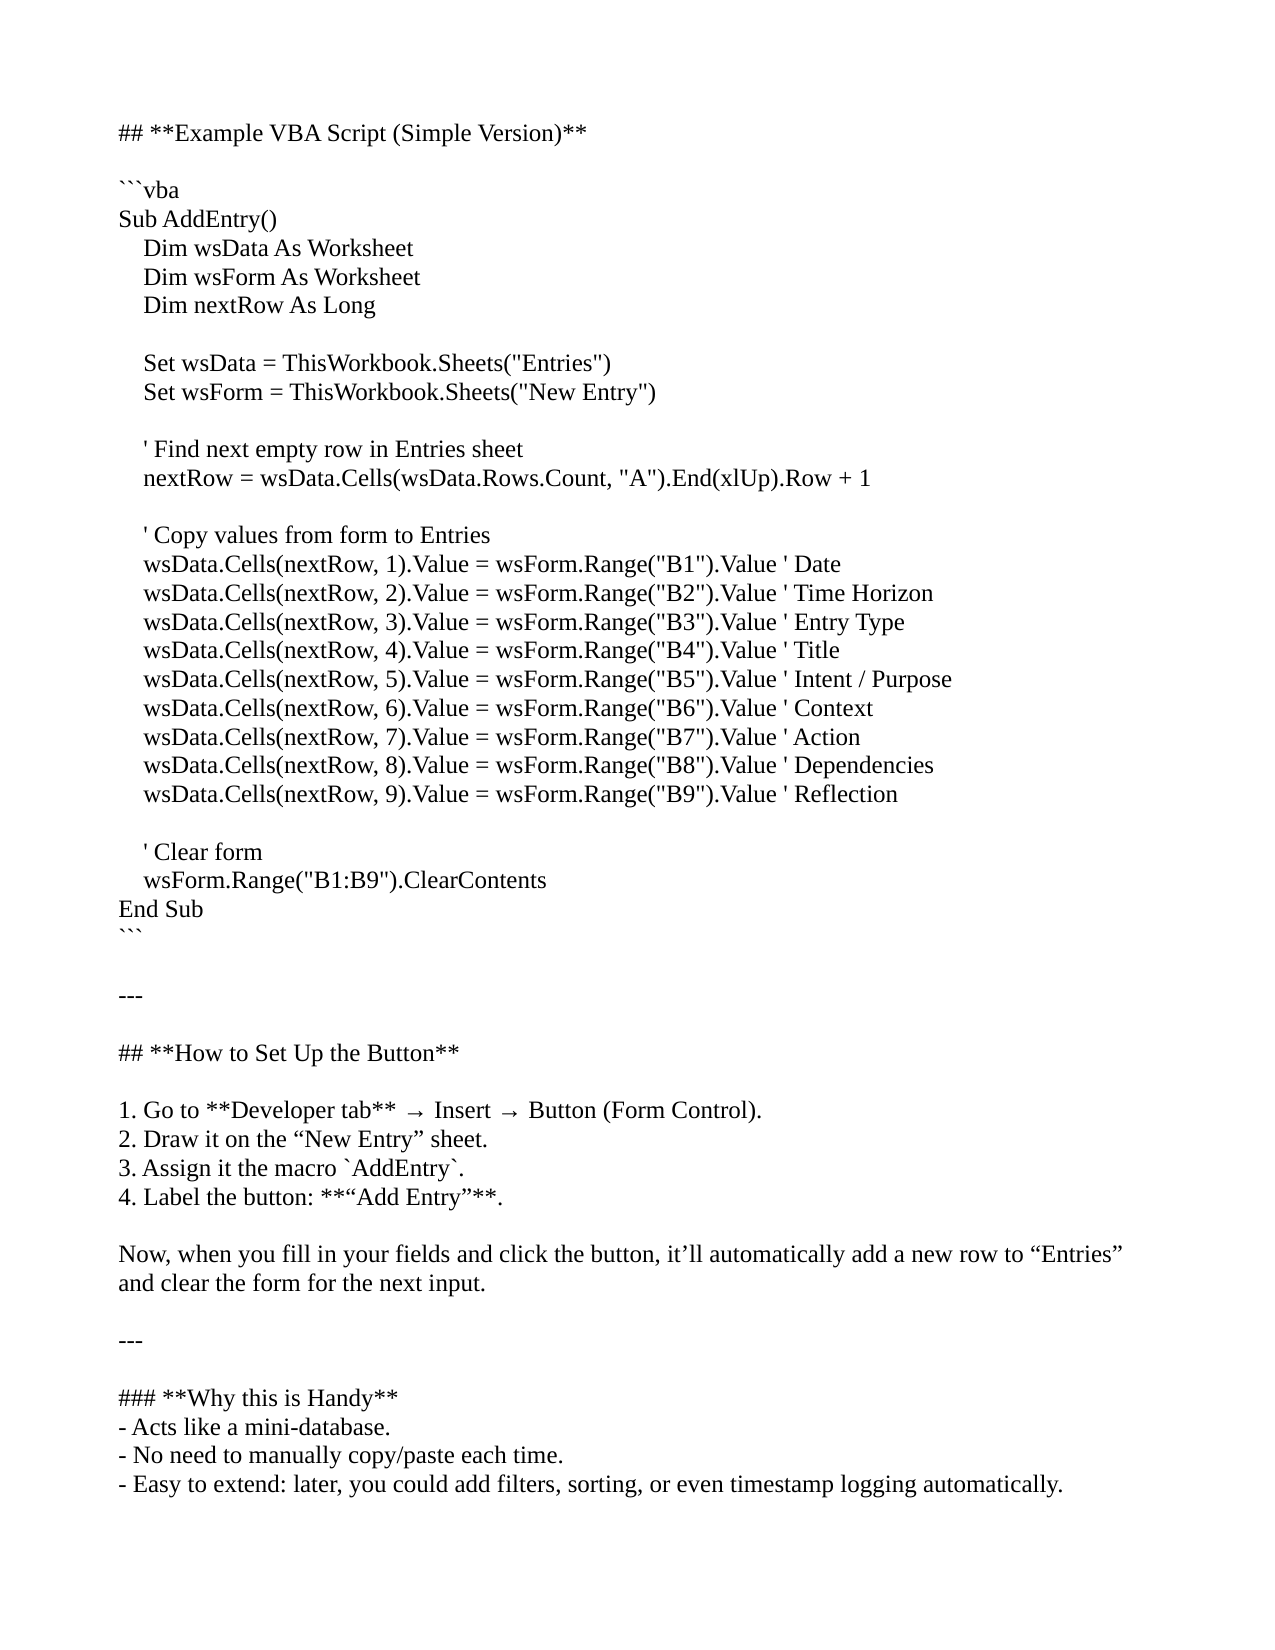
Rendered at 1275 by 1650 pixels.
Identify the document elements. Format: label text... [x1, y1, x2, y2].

text wsData.Cells(nextRow, 4).Value = wsForm.Range("B4").Value ' Title [118, 636, 1157, 664]
text Set wsForm = ThisWorkbook.Sheets("New Entry") [118, 377, 1157, 406]
text --- [118, 981, 1157, 1009]
text wsForm.Range("B1:B9").ClearContents [118, 866, 1157, 894]
text wsData.Cells(nextRow, 8).Value = wsForm.Range("B8").Value ' Dependencies [118, 751, 1157, 779]
text - Easy to extend: later, you could add filters, sorting, or even timestamp logging automatically. [118, 1469, 1157, 1498]
text ### **Why this is Handy** [118, 1383, 1157, 1412]
text wsData.Cells(nextRow, 1).Value = wsForm.Range("B1").Value ' Date [118, 549, 1157, 578]
text ```vba [118, 176, 1157, 204]
text - Acts like a mini-database. [118, 1412, 1157, 1441]
text ``` [118, 923, 1157, 952]
text wsData.Cells(nextRow, 6).Value = wsForm.Range("B6").Value ' Context [118, 693, 1157, 722]
text wsData.Cells(nextRow, 3).Value = wsForm.Range("B3").Value ' Entry Type [118, 607, 1157, 636]
text wsData.Cells(nextRow, 2).Value = wsForm.Range("B2").Value ' Time Horizon [118, 578, 1157, 607]
text wsData.Cells(nextRow, 9).Value = wsForm.Range("B9").Value ' Reflection [118, 779, 1157, 808]
text ' Clear form [118, 837, 1157, 866]
text Set wsData = ThisWorkbook.Sheets("Entries") [118, 348, 1157, 377]
text wsData.Cells(nextRow, 5).Value = wsForm.Range("B5").Value ' Intent / Purpose [118, 664, 1157, 693]
text nextRow = wsData.Cells(wsData.Rows.Count, "A").End(xlUp).Row + 1 [118, 463, 1157, 492]
text ## **How to Set Up the Button** [118, 1038, 1157, 1067]
text 2. Draw it on the “New Entry” sheet. [118, 1124, 1157, 1153]
text Dim wsForm As Worksheet [118, 262, 1157, 291]
text ' Copy values from form to Entries [118, 521, 1157, 549]
text 4. Label the button: **“Add Entry”**. [118, 1182, 1157, 1211]
text Sub AddEntry() [118, 204, 1157, 233]
text --- [118, 1326, 1157, 1354]
text ' Find next empty row in Entries sheet [118, 434, 1157, 463]
text ## **Example VBA Script (Simple Version)** [118, 118, 1157, 147]
text Dim wsData As Worksheet [118, 233, 1157, 262]
text - No need to manually copy/paste each time. [118, 1441, 1157, 1469]
text End Sub [118, 894, 1157, 923]
text wsData.Cells(nextRow, 7).Value = wsForm.Range("B7").Value ' Action [118, 722, 1157, 751]
text 1. Go to **Developer tab** → Insert → Button (Form Control). [118, 1096, 1157, 1124]
text Dim nextRow As Long [118, 291, 1157, 319]
text 3. Assign it the macro `AddEntry`. [118, 1153, 1157, 1182]
text Now, when you fill in your fields and click the button, it’ll automatically add a new row to “Entries” and clear the form for the next input. [118, 1239, 1157, 1297]
